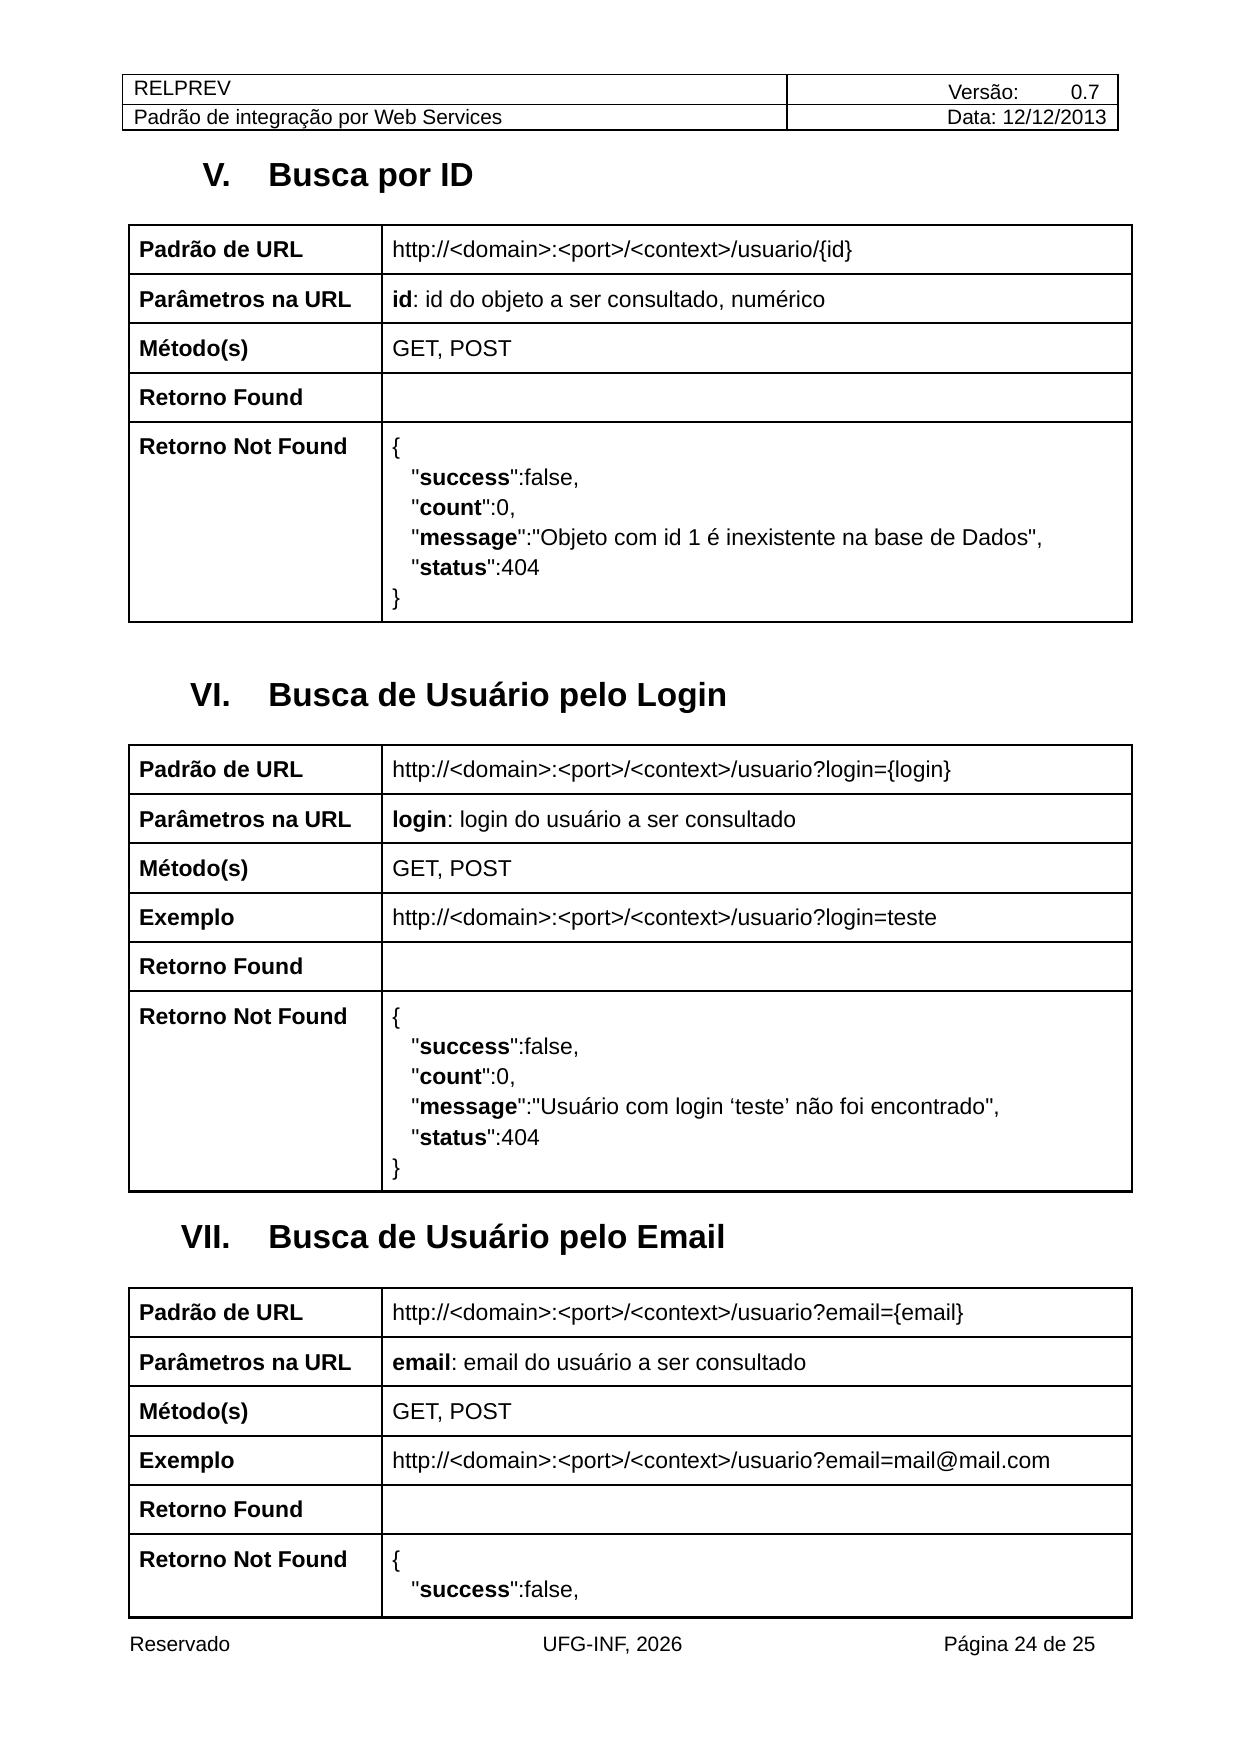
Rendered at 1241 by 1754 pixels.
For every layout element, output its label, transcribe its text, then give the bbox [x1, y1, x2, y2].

table_header http://<domain>:<port>/<context>/usuario/{id} [383, 226, 1131, 273]
table_cell http://<domain>:<port>/<context>/usuario?email=mail@mail.com [383, 1437, 1131, 1484]
table_cell Parâmetros na URL [130, 1338, 381, 1385]
table_header Padrão de URL [130, 746, 381, 793]
table_cell Retorno Not Found [130, 1535, 381, 1616]
table_cell GET, POST [383, 844, 1131, 892]
table_cell { "success":false, [383, 1535, 1131, 1616]
table_cell [383, 943, 1131, 990]
table_cell Retorno Found [130, 943, 381, 990]
table_cell Retorno Not Found [130, 992, 381, 1190]
table_cell Método(s) [130, 1387, 381, 1434]
table_cell [383, 374, 1131, 421]
table_cell [383, 1486, 1131, 1533]
table_cell GET, POST [383, 324, 1131, 372]
table_cell http://<domain>:<port>/<context>/usuario?login=teste [383, 894, 1131, 941]
table_cell Método(s) [130, 324, 381, 372]
table_cell Retorno Found [130, 1486, 381, 1533]
table_cell { "success":false, "count":0, "message":"Usuário com login ‘teste’ não foi encontrado", "status":404 } [383, 992, 1131, 1190]
table_header Padrão de URL [130, 226, 381, 273]
table_cell Parâmetros na URL [130, 795, 381, 842]
table_cell Exemplo [130, 1437, 381, 1484]
table_cell Método(s) [130, 844, 381, 892]
table_cell email: email do usuário a ser consultado [383, 1338, 1131, 1385]
table_cell { "success":false, "count":0, "message":"Objeto com id 1 é inexistente na base de Dados", "status":404 } [383, 423, 1131, 621]
table_cell GET, POST [383, 1387, 1131, 1434]
table_cell Parâmetros na URL [130, 275, 381, 322]
table_header http://<domain>:<port>/<context>/usuario?login={login} [383, 746, 1131, 793]
subtitle Busca de Usuário pelo Login [231, 674, 1122, 713]
table_cell id: id do objeto a ser consultado, numérico [383, 275, 1131, 322]
subtitle Busca por ID [231, 154, 1122, 193]
table_header http://<domain>:<port>/<context>/usuario?email={email} [383, 1289, 1131, 1336]
table_cell Exemplo [130, 894, 381, 941]
table_cell login: login do usuário a ser consultado [383, 795, 1131, 842]
table_cell Retorno Found [130, 374, 381, 421]
table_cell Retorno Not Found [130, 423, 381, 621]
subtitle Busca de Usuário pelo Email [231, 1217, 1122, 1256]
table_header Padrão de URL [130, 1289, 381, 1336]
